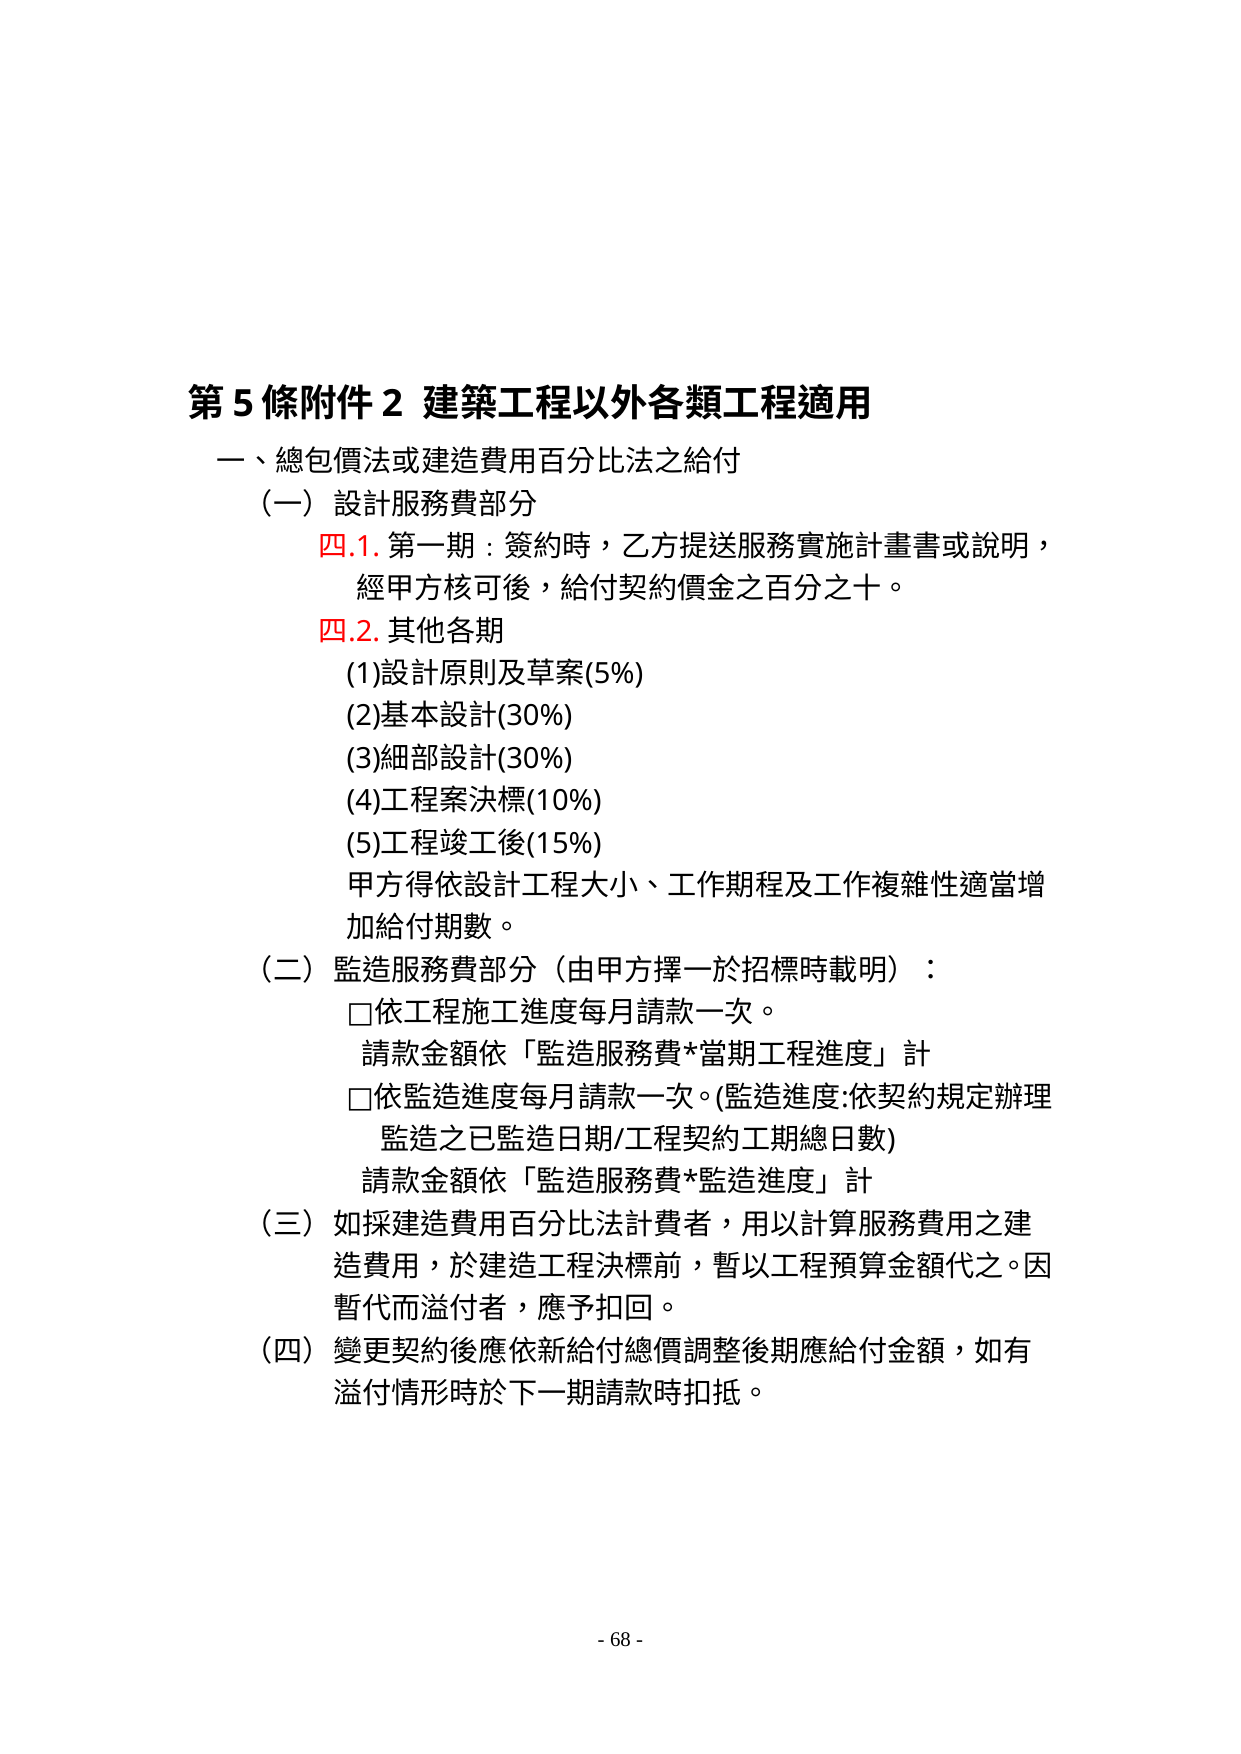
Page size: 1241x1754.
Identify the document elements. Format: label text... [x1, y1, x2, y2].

list 設計服務費部分 [244, 480, 1053, 522]
text 甲方得依設計工程大小、工作期程及工作複雜性適當增加給付期數。 [346, 862, 1053, 946]
text □依工程施工進度每月請款一次。 [288, 988, 1053, 1031]
text 一、總包價法或建造費用百分比法之給付 [187, 438, 1053, 480]
text (3)細部設計(30%) [288, 734, 1053, 777]
text (2)基本設計(30%) [288, 692, 1053, 734]
list 第一期﹕簽約時，乙方提送服務實施計畫書或說明，經甲方核可後，給付契約價金之百分之十。 [319, 522, 1053, 607]
list 監造服務費部分（由甲方擇一於招標時載明）： [244, 946, 1053, 988]
text (1)設計原則及草案(5%) [288, 649, 1053, 692]
text 請款金額依「監造服務費*當期工程進度」計 [288, 1031, 1053, 1073]
text □依監造進度每月請款一次。(監造進度:依契約規定辦理監造之已監造日期/工程契約工期總日數) [346, 1073, 1053, 1158]
text 第5條附件2 建築工程以外各類工程適用 [187, 363, 1053, 438]
list 如採建造費用百分比法計費者，用以計算服務費用之建造費用，於建造工程決標前，暫以工程預算金額代之。因暫代而溢付者，應予扣回。 [244, 1200, 1053, 1327]
text (5)工程竣工後(15%) [288, 819, 1053, 862]
list 變更契約後應依新給付總價調整後期應給付金額，如有溢付情形時於下一期請款時扣抵。 [244, 1327, 1053, 1412]
text 請款金額依「監造服務費*監造進度」計 [346, 1158, 1053, 1200]
text (4)工程案決標(10%) [288, 777, 1053, 819]
list 其他各期 [319, 607, 1053, 649]
